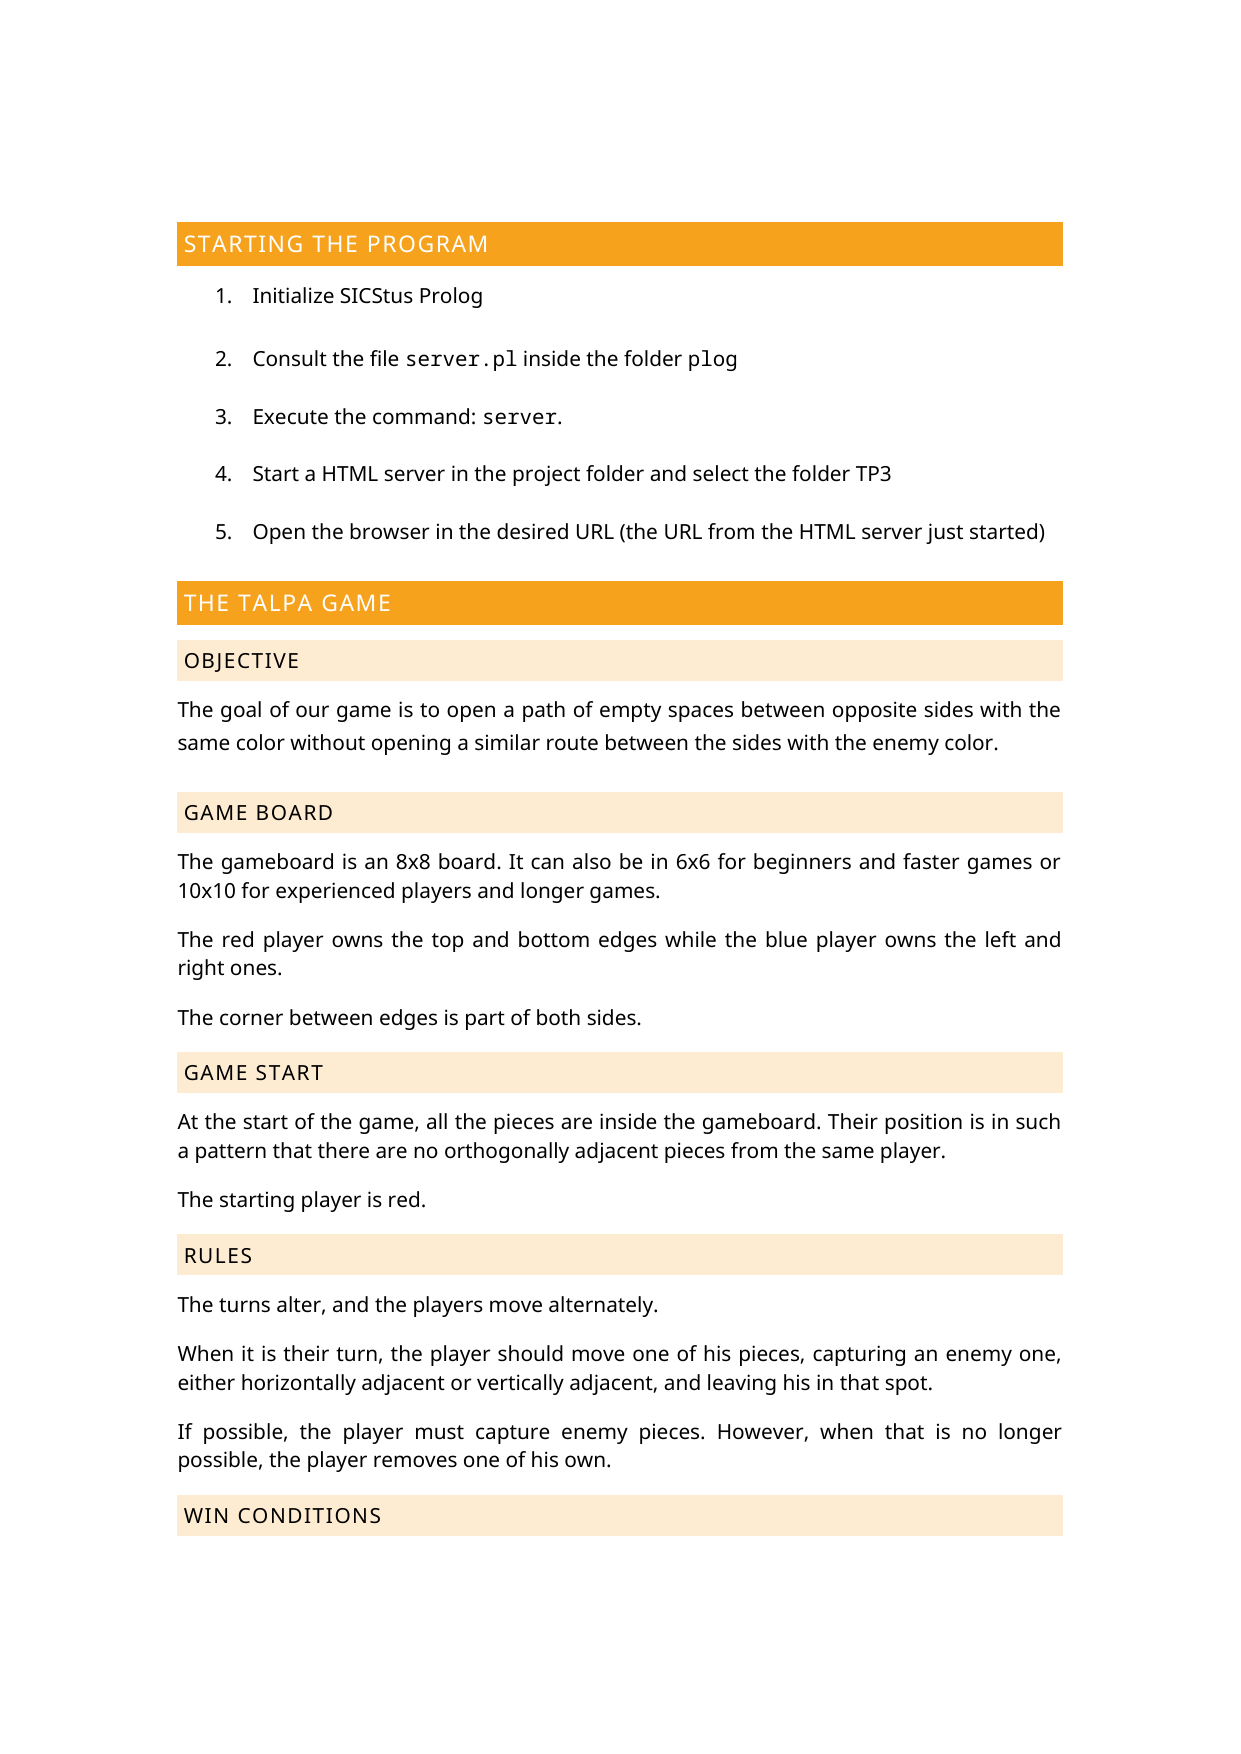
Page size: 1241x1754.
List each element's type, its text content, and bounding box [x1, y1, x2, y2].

text The starting player is red. [177, 1185, 1063, 1214]
list Open the browser in the desired URL (the URL from the HTML server just started) [215, 517, 1063, 546]
text If possible, the player must capture enemy pieces. However, when that is no longer possible, the player removes one of his own. [177, 1417, 1063, 1474]
subtitle Rules [184, 1241, 1057, 1269]
text The goal of our game is to open a path of empty spaces between opposite sides with the same color without opening a similar route between the sides with the enemy color. [177, 695, 1063, 756]
list Execute the command: server. [215, 402, 1063, 431]
subtitle Objective [184, 646, 1057, 674]
text At the start of the game, all the pieces are inside the gameboard. Their position is in such a pattern that there are no orthogonally adjacent pieces from the same player. [177, 1107, 1063, 1164]
subtitle Game Start [184, 1058, 1057, 1087]
list Start a HTML server in the project folder and select the folder TP3 [215, 459, 1063, 488]
subtitle Starting the Program [184, 228, 1057, 259]
text When it is their turn, the player should move one of his pieces, capturing an enemy one, either horizontally adjacent or vertically adjacent, and leaving his in that spot. [177, 1339, 1063, 1396]
list Consult the file server.pl inside the folder plog [215, 344, 1063, 373]
text The red player owns the top and bottom edges while the blue player owns the left and right ones. [177, 925, 1063, 982]
list Initialize SICStus Prolog [215, 281, 1063, 309]
text The turns alter, and the players move alternately. [177, 1290, 1063, 1318]
subtitle The TALPA Game [184, 587, 1057, 618]
subtitle Win Conditions [184, 1501, 1057, 1529]
subtitle Game Board [184, 798, 1057, 826]
text The gameboard is an 8x8 board. It can also be in 6x6 for beginners and faster games or 10x10 for experienced players and longer games. [177, 847, 1063, 904]
text The corner between edges is part of both sides. [177, 1003, 1063, 1031]
